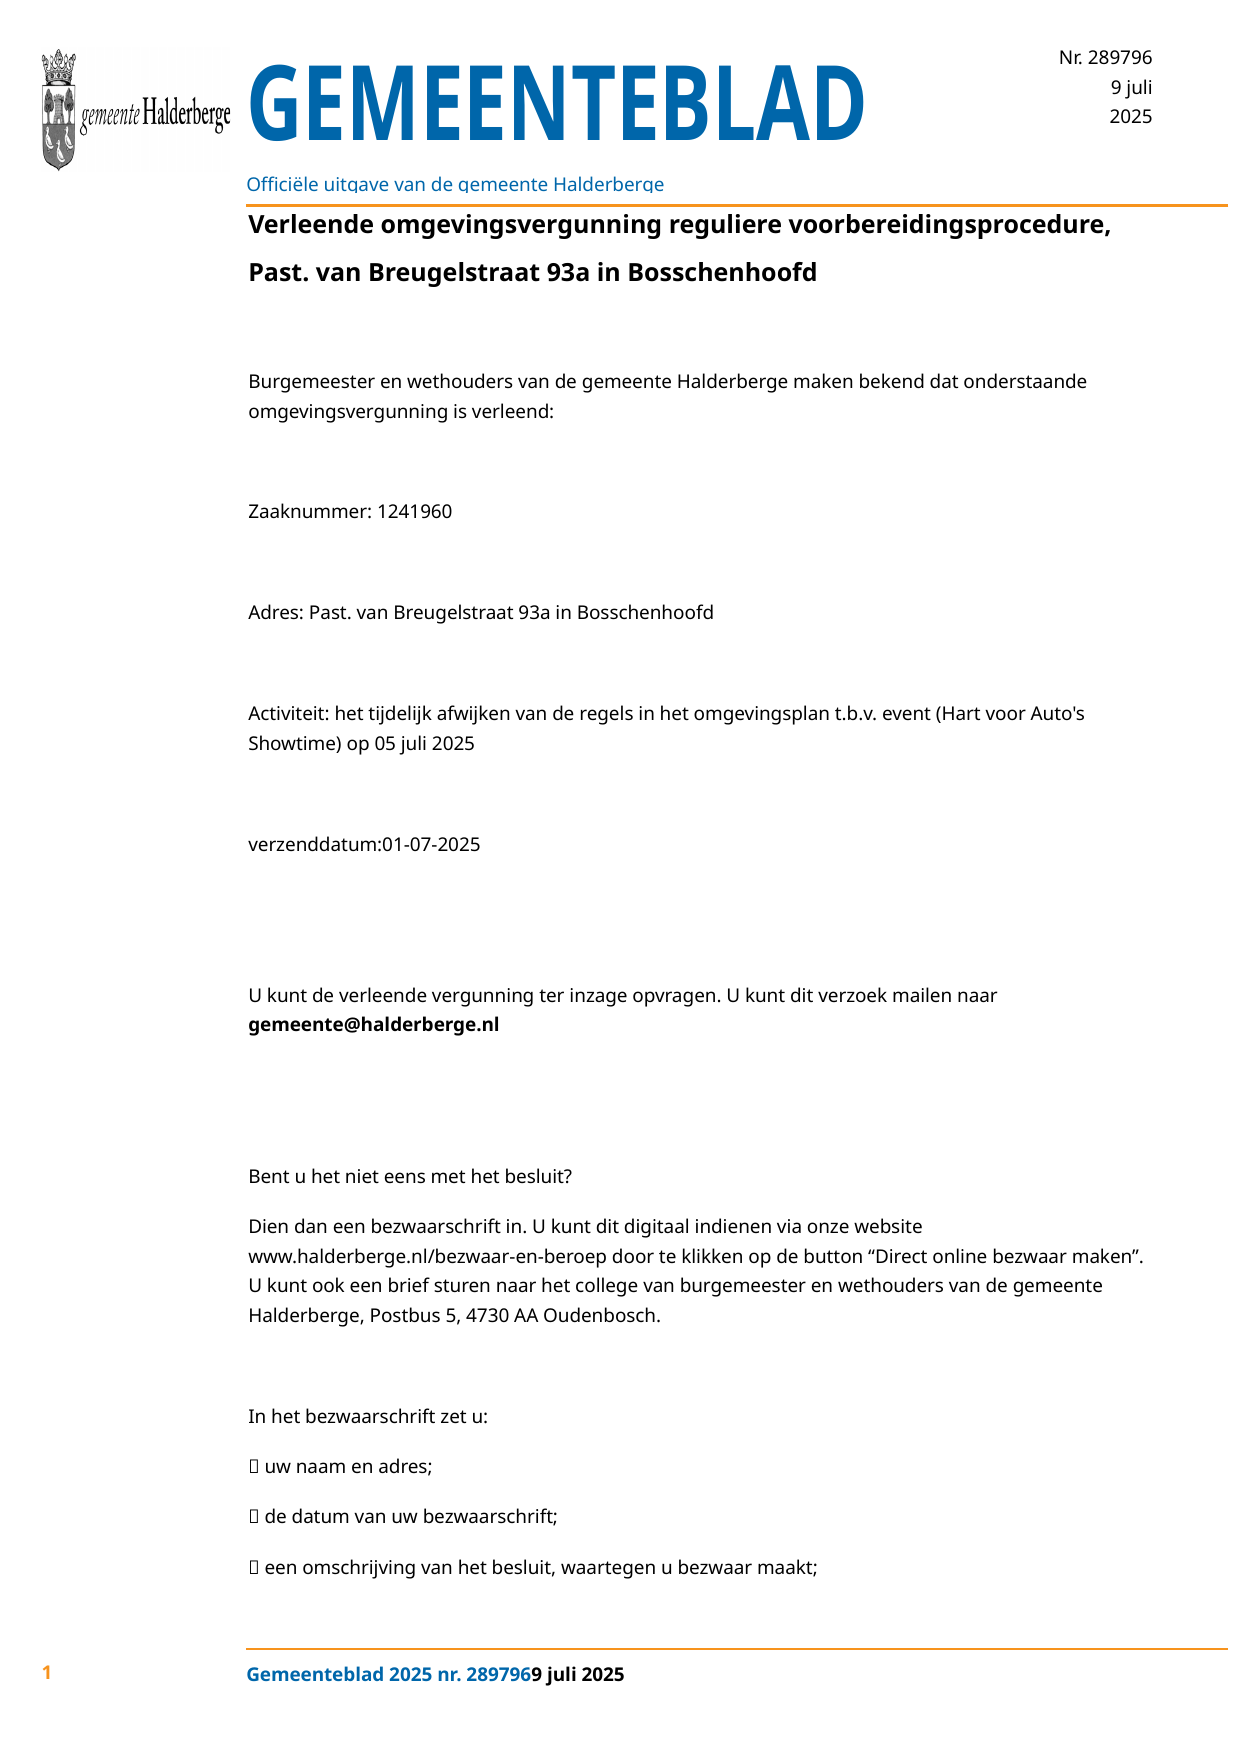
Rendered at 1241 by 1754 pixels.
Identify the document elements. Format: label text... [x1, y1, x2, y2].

picture [41, 47, 231, 172]
text Dien dan een bezwaarschrift in. U kunt dit digitaal indienen via onze website www.halderberge.nl/bezwaar-en-beroep door te klikken op de button “Direct online bezwaar maken”. U kunt ook een brief sturen naar het college van burgemeester en wethouders van de gemeente Halderberge, Postbus 5, 4730 AA Oudenbosch. [248, 1213, 1152, 1328]
text  een omschrijving van het besluit, waartegen u bezwaar maakt; [248, 1554, 1152, 1580]
text verzenddatum:01-07-2025 [248, 831, 1152, 857]
text  uw naam en adres; [248, 1453, 1152, 1479]
text Adres: Past. van Breugelstraat 93a in Bosschenhoofd [248, 599, 1152, 625]
text In het bezwaarschrift zet u: [248, 1403, 1152, 1429]
text  de datum van uw bezwaarschrift; [248, 1504, 1152, 1529]
text Zaaknummer: 1241960 [248, 499, 1152, 524]
text Verleende omgevingsvergunning reguliere voorbereidingsprocedure, Past. van Breugelstraat 93a in Bosschenhoofd [248, 207, 1152, 288]
text Burgemeester en wethouders van de gemeente Halderberge maken bekend dat onderstaande omgevingsvergunning is verleend: [248, 368, 1152, 424]
text U kunt de verleende vergunning ter inzage opvragen. U kunt dit verzoek mailen naar gemeente@halderberge.nl [248, 982, 1152, 1037]
text Bent u het niet eens met het besluit? [248, 1163, 1152, 1189]
text Activiteit: het tijdelijk afwijken van de regels in het omgevingsplan t.b.v. event (Hart voor Auto's Showtime) op 05 juli 2025 [248, 700, 1152, 756]
